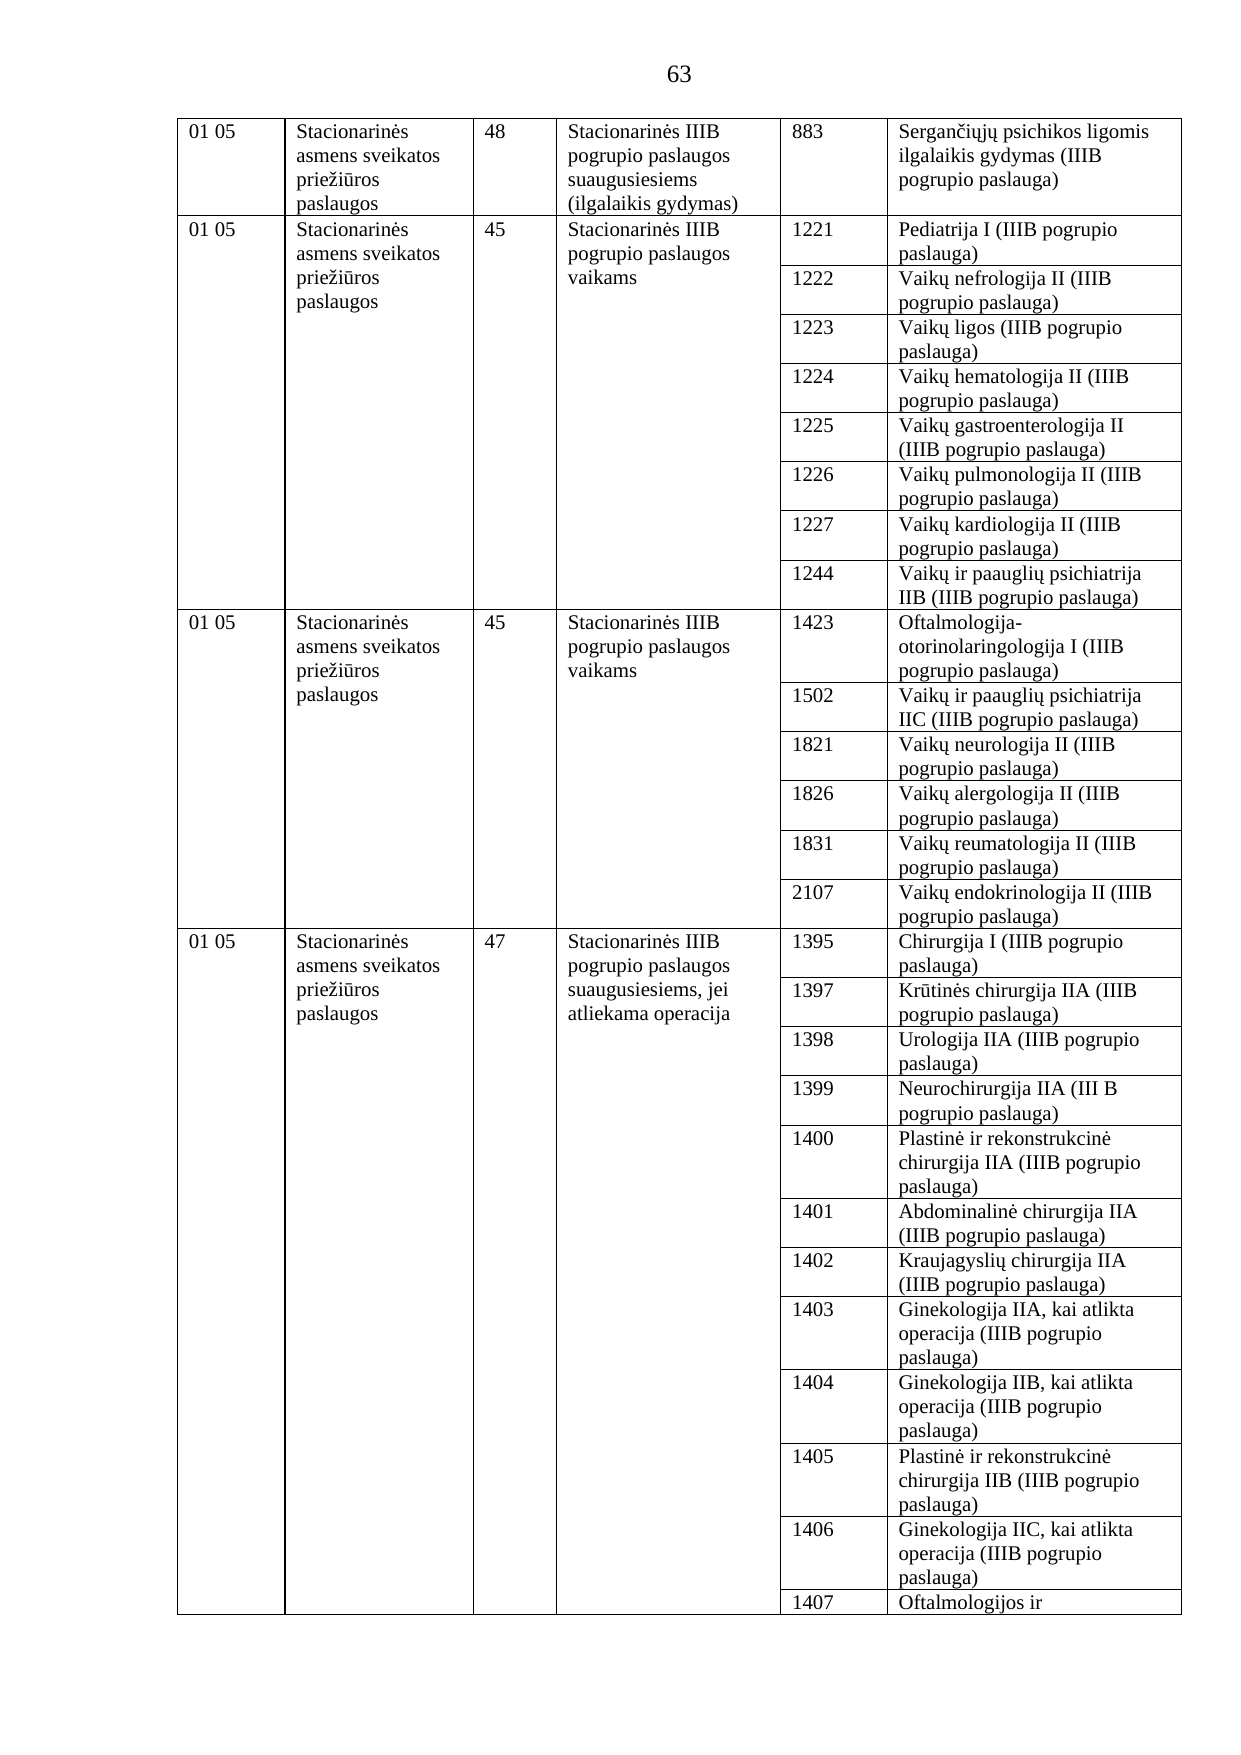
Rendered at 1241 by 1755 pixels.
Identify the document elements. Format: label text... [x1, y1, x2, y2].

table_cell Ginekologija IIB, kai atlikta operacija (IIIB pogrupio paslauga) [888, 1370, 1181, 1442]
table_cell Vaikų ligos (IIIB pogrupio paslauga) [888, 315, 1181, 363]
table_cell Vaikų kardiologija II (IIIB pogrupio paslauga) [888, 511, 1181, 559]
table_cell Plastinė ir rekonstrukcinė chirurgija IIB (IIIB pogrupio paslauga) [888, 1444, 1181, 1516]
table_cell Vaikų hematologija II (IIIB pogrupio paslauga) [888, 364, 1181, 412]
table_cell 1244 [781, 561, 887, 609]
table_cell 1222 [781, 266, 887, 314]
table_cell 48 [474, 119, 556, 215]
table_cell 1826 [781, 781, 887, 829]
table_cell 1223 [781, 315, 887, 363]
table_cell 1423 [781, 610, 887, 682]
table_cell Pediatrija I (IIIB pogrupio paslauga) [888, 216, 1181, 264]
table_cell Urologija IIA (IIIB pogrupio paslauga) [888, 1027, 1181, 1075]
table_cell 1831 [781, 831, 887, 879]
table_cell 01 05 [178, 119, 284, 215]
table_cell Neurochirurgija IIA (III B pogrupio paslauga) [888, 1076, 1181, 1124]
table_cell 1406 [781, 1517, 887, 1589]
table_cell 01 05 [178, 216, 284, 609]
table_cell 1407 [781, 1590, 887, 1614]
table_cell Oftalmologijos ir [888, 1590, 1181, 1614]
table_cell 1399 [781, 1076, 887, 1124]
table_cell 45 [474, 216, 556, 609]
table_cell 1226 [781, 462, 887, 510]
table_cell 1402 [781, 1248, 887, 1296]
table_cell Vaikų reumatologija II (IIIB pogrupio paslauga) [888, 831, 1181, 879]
table_cell Stacionarinės IIIB pogrupio paslaugos suaugusiesiems, jei atliekama operacija [557, 929, 780, 1614]
table_cell 01 05 [178, 929, 284, 1614]
table_cell Stacionarinės asmens sveikatos priežiūros paslaugos [286, 929, 473, 1614]
table_cell 2107 [781, 880, 887, 928]
table_cell Vaikų alergologija II (IIIB pogrupio paslauga) [888, 781, 1181, 829]
table_cell Ginekologija IIC, kai atlikta operacija (IIIB pogrupio paslauga) [888, 1517, 1181, 1589]
table_cell Stacionarinės IIIB pogrupio paslaugos vaikams [557, 216, 780, 609]
table_cell Krūtinės chirurgija IIA (IIIB pogrupio paslauga) [888, 978, 1181, 1026]
table_cell Plastinė ir rekonstrukcinė chirurgija IIA (IIIB pogrupio paslauga) [888, 1126, 1181, 1198]
table_cell 47 [474, 929, 556, 1614]
table_cell 1401 [781, 1199, 887, 1247]
table_cell 1404 [781, 1370, 887, 1442]
table_cell 1225 [781, 413, 887, 461]
table_cell 1403 [781, 1297, 887, 1369]
table_cell Vaikų endokrinologija II (IIIB pogrupio paslauga) [888, 880, 1181, 928]
table_cell 883 [781, 119, 887, 215]
table_cell Chirurgija I (IIIB pogrupio paslauga) [888, 929, 1181, 977]
table_cell Vaikų neurologija II (IIIB pogrupio paslauga) [888, 732, 1181, 780]
table_cell Stacionarinės asmens sveikatos priežiūros paslaugos [286, 119, 473, 215]
table_cell Vaikų pulmonologija II (IIIB pogrupio paslauga) [888, 462, 1181, 510]
table_cell Kraujagyslių chirurgija IIA (IIIB pogrupio paslauga) [888, 1248, 1181, 1296]
table_cell 1400 [781, 1126, 887, 1198]
table_cell 1395 [781, 929, 887, 977]
table_cell Stacionarinės IIIB pogrupio paslaugos suaugusiesiems (ilgalaikis gydymas) [557, 119, 780, 215]
table_cell 1224 [781, 364, 887, 412]
table_cell Sergančiųjų psichikos ligomis ilgalaikis gydymas (IIIB pogrupio paslauga) [888, 119, 1181, 215]
table_cell 1221 [781, 216, 887, 264]
table_cell Oftalmologija-otorinolaringologija I (IIIB pogrupio paslauga) [888, 610, 1181, 682]
table_cell 1502 [781, 683, 887, 731]
table_cell Vaikų gastroenterologija II (IIIB pogrupio paslauga) [888, 413, 1181, 461]
table_cell Abdominalinė chirurgija IIA (IIIB pogrupio paslauga) [888, 1199, 1181, 1247]
table_cell Stacionarinės asmens sveikatos priežiūros paslaugos [286, 216, 473, 609]
table_cell Vaikų ir paauglių psichiatrija IIC (IIIB pogrupio paslauga) [888, 683, 1181, 731]
table_cell 1397 [781, 978, 887, 1026]
table_cell 1405 [781, 1444, 887, 1516]
table_cell 1227 [781, 511, 887, 559]
table_cell Stacionarinės asmens sveikatos priežiūros paslaugos [286, 610, 473, 928]
table_cell 01 05 [178, 610, 284, 928]
table_cell Stacionarinės IIIB pogrupio paslaugos vaikams [557, 610, 780, 928]
table_cell Vaikų nefrologija II (IIIB pogrupio paslauga) [888, 266, 1181, 314]
table_cell 45 [474, 610, 556, 928]
table_cell 1398 [781, 1027, 887, 1075]
table_cell Vaikų ir paauglių psichiatrija IIB (IIIB pogrupio paslauga) [888, 561, 1181, 609]
table_cell Ginekologija IIA, kai atlikta operacija (IIIB pogrupio paslauga) [888, 1297, 1181, 1369]
table_cell 1821 [781, 732, 887, 780]
